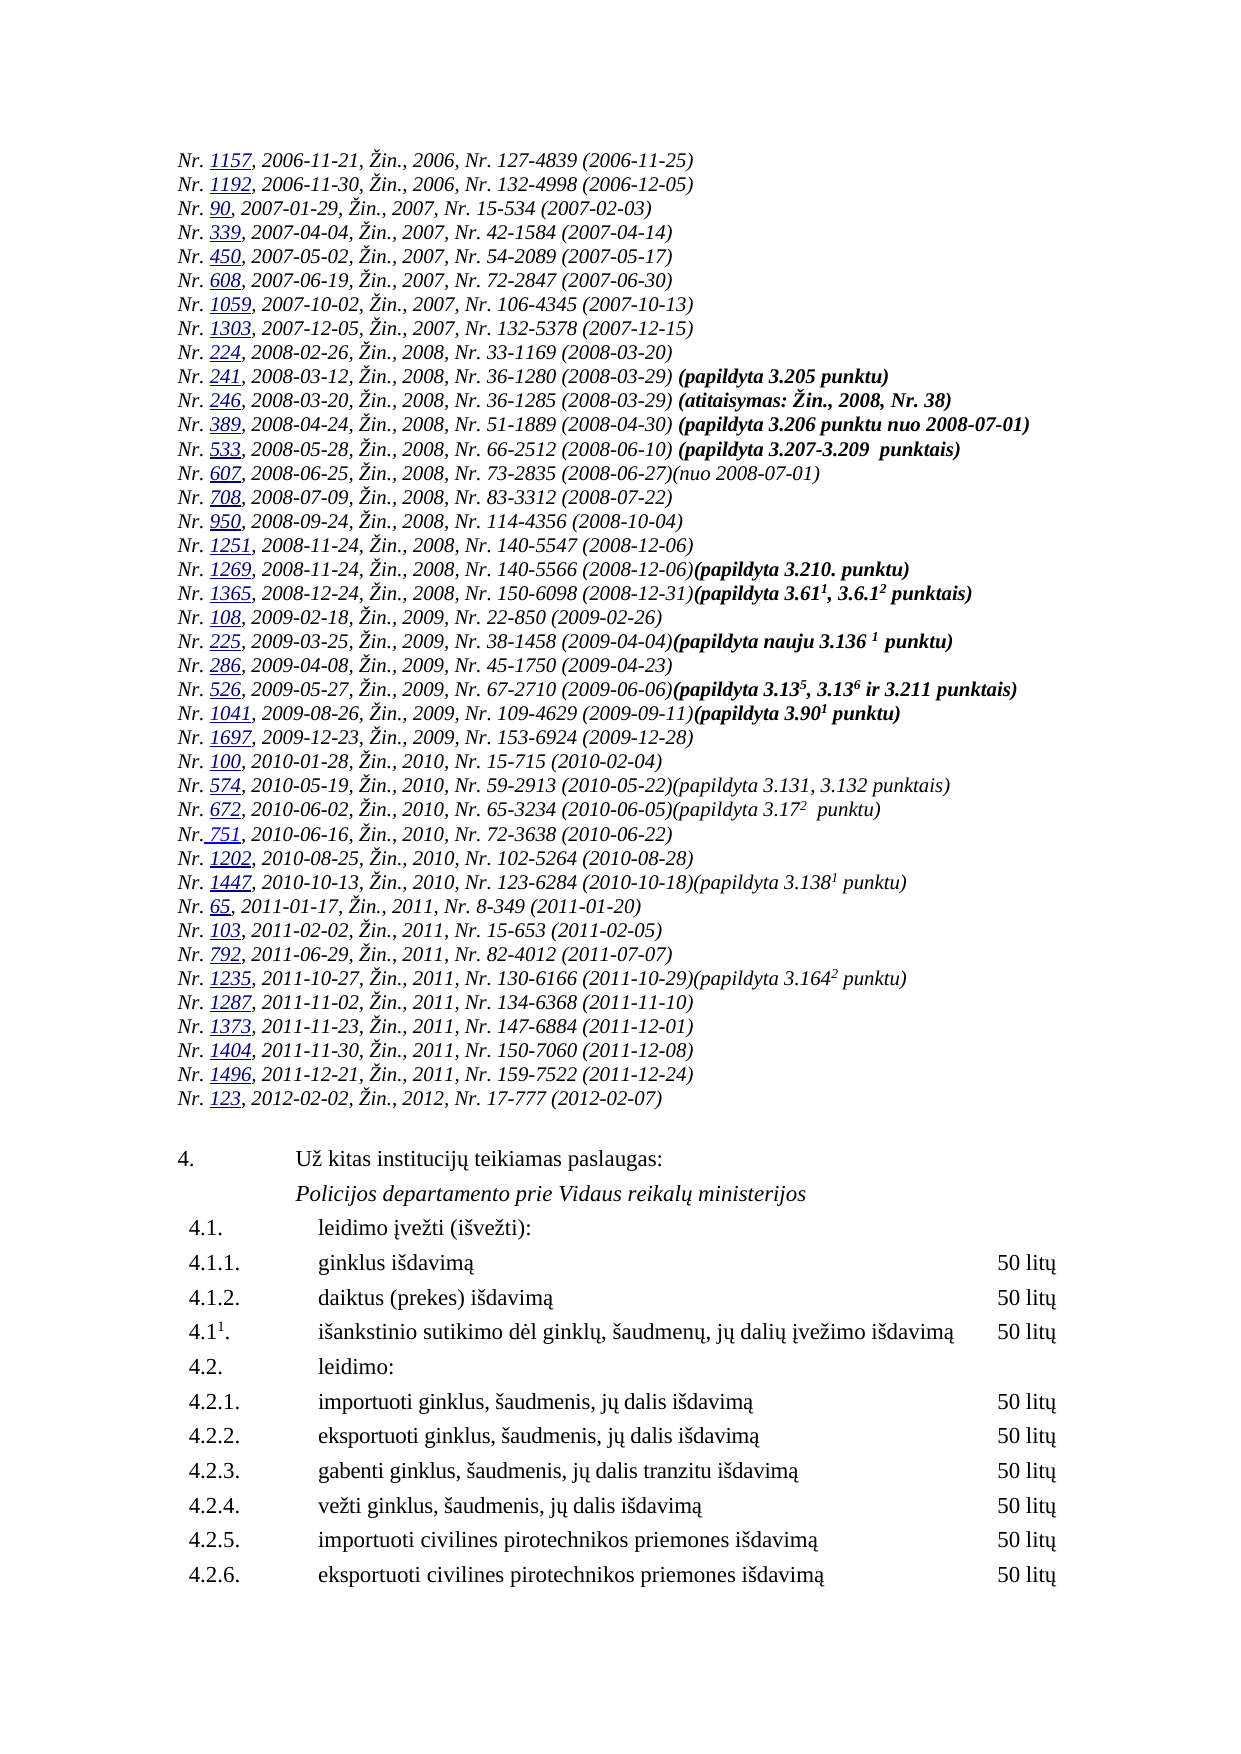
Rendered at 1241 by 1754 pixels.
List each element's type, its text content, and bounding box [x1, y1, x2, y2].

table_header leidimo įvežti (išvežti): [307, 1214, 986, 1249]
text Nr. 286, 2009-04-08, Žin., 2009, Nr. 45-1750 (2009-04-23) [177, 653, 1122, 677]
text Nr. 1202, 2010-08-25, Žin., 2010, Nr. 102-5264 (2010-08-28) [177, 846, 1122, 869]
table_cell 50 litų [986, 1492, 1133, 1526]
table_cell 50 litų [986, 1249, 1133, 1284]
table_cell 4.11. [177, 1318, 307, 1353]
table_cell eksportuoti civilines pirotechnikos priemones išdavimą [307, 1561, 986, 1596]
text Nr. 123, 2012-02-02, Žin., 2012, Nr. 17-777 (2012-02-07) [177, 1086, 1122, 1110]
text Nr. 608, 2007-06-19, Žin., 2007, Nr. 72-2847 (2007-06-30) [177, 268, 1122, 292]
text Nr. 950, 2008-09-24, Žin., 2008, Nr. 114-4356 (2008-10-04) [177, 509, 1122, 533]
table_cell daiktus (prekes) išdavimą [307, 1284, 986, 1318]
text Nr. 1303, 2007-12-05, Žin., 2007, Nr. 132-5378 (2007-12-15) [177, 316, 1122, 340]
table_cell [986, 1353, 1133, 1388]
text Nr. 103, 2011-02-02, Žin., 2011, Nr. 15-653 (2011-02-05) [177, 918, 1122, 942]
text Nr. 574, 2010-05-19, Žin., 2010, Nr. 59-2913 (2010-05-22)(papildyta 3.131, 3.132 punktais) [177, 773, 1122, 797]
table_header [986, 1214, 1133, 1249]
table_cell importuoti ginklus, šaudmenis, jų dalis išdavimą [307, 1388, 986, 1422]
text Nr. 100, 2010-01-28, Žin., 2010, Nr. 15-715 (2010-02-04) [177, 749, 1122, 773]
text Nr. 339, 2007-04-04, Žin., 2007, Nr. 42-1584 (2007-04-14) [177, 220, 1122, 244]
table_cell 50 litų [986, 1284, 1133, 1318]
text Nr. 1041, 2009-08-26, Žin., 2009, Nr. 109-4629 (2009-09-11)(papildyta 3.901 punktu) [177, 701, 1122, 725]
text 4. Už kitas institucijų teikiamas paslaugas: [177, 1145, 945, 1171]
table_cell 4.2.1. [177, 1388, 307, 1422]
text Nr. 65, 2011-01-17, Žin., 2011, Nr. 8-349 (2011-01-20) [177, 894, 1122, 918]
text Nr. 751, 2010-06-16, Žin., 2010, Nr. 72-3638 (2010-06-22) [177, 821, 1122, 846]
table_cell 4.2.2. [177, 1423, 307, 1457]
table_cell importuoti civilines pirotechnikos priemones išdavimą [307, 1526, 986, 1561]
table_cell 4.2. [177, 1353, 307, 1388]
text Nr. 241, 2008-03-12, Žin., 2008, Nr. 36-1280 (2008-03-29) (papildyta 3.205 punktu) [177, 364, 1122, 388]
table_header 4.1. [177, 1214, 307, 1249]
text Nr. 708, 2008-07-09, Žin., 2008, Nr. 83-3312 (2008-07-22) [177, 484, 1122, 509]
text Nr. 1059, 2007-10-02, Žin., 2007, Nr. 106-4345 (2007-10-13) [177, 292, 1122, 316]
text Nr. 246, 2008-03-20, Žin., 2008, Nr. 36-1285 (2008-03-29) (atitaisymas: Žin., 2008, Nr. 38) [177, 388, 1122, 412]
table_cell 4.2.5. [177, 1526, 307, 1561]
text Nr. 224, 2008-02-26, Žin., 2008, Nr. 33-1169 (2008-03-20) [177, 340, 1122, 364]
table_cell išankstinio sutikimo dėl ginklų, šaudmenų, jų dalių įvežimo išdavimą [307, 1318, 986, 1353]
text Nr. 450, 2007-05-02, Žin., 2007, Nr. 54-2089 (2007-05-17) [177, 244, 1122, 268]
table_cell vežti ginklus, šaudmenis, jų dalis išdavimą [307, 1492, 986, 1526]
text Nr. 1365, 2008-12-24, Žin., 2008, Nr. 150-6098 (2008-12-31)(papildyta 3.611, 3.6.12 punktais) [177, 581, 1122, 605]
text Nr. 90, 2007-01-29, Žin., 2007, Nr. 15-534 (2007-02-03) [177, 196, 1122, 220]
text Nr. 1251, 2008-11-24, Žin., 2008, Nr. 140-5547 (2008-12-06) [177, 533, 1122, 557]
table_cell ginklus išdavimą [307, 1249, 986, 1284]
text Nr. 1697, 2009-12-23, Žin., 2009, Nr. 153-6924 (2009-12-28) [177, 725, 1122, 749]
text Nr. 1269, 2008-11-24, Žin., 2008, Nr. 140-5566 (2008-12-06)(papildyta 3.210. punktu) [177, 557, 1122, 581]
text Nr. 1235, 2011-10-27, Žin., 2011, Nr. 130-6166 (2011-10-29)(papildyta 3.1642 punktu) [177, 966, 1122, 990]
text Nr. 533, 2008-05-28, Žin., 2008, Nr. 66-2512 (2008-06-10) (papildyta 3.207-3.209 punktais) [177, 436, 1122, 461]
text Nr. 1447, 2010-10-13, Žin., 2010, Nr. 123-6284 (2010-10-18)(papildyta 3.1381 punktu) [177, 869, 1122, 894]
text Nr. 108, 2009-02-18, Žin., 2009, Nr. 22-850 (2009-02-26) [177, 605, 1122, 629]
table_cell 50 litų [986, 1318, 1133, 1353]
text Nr. 1192, 2006-11-30, Žin., 2006, Nr. 132-4998 (2006-12-05) [177, 172, 1122, 196]
table_cell eksportuoti ginklus, šaudmenis, jų dalis išdavimą [307, 1423, 986, 1457]
table_cell 4.2.6. [177, 1561, 307, 1596]
table_cell 50 litų [986, 1457, 1133, 1492]
table_cell 50 litų [986, 1561, 1133, 1596]
table_cell 50 litų [986, 1388, 1133, 1422]
text Nr. 225, 2009-03-25, Žin., 2009, Nr. 38-1458 (2009-04-04)(papildyta nauju 3.136 1 punktu) [177, 629, 1122, 653]
text Nr. 1157, 2006-11-21, Žin., 2006, Nr. 127-4839 (2006-11-25) [177, 148, 1122, 172]
table_cell leidimo: [307, 1353, 986, 1388]
text Nr. 389, 2008-04-24, Žin., 2008, Nr. 51-1889 (2008-04-30) (papildyta 3.206 punktu nuo 2008-07-01) [177, 412, 1122, 436]
text Nr. 672, 2010-06-02, Žin., 2010, Nr. 65-3234 (2010-06-05)(papildyta 3.172 punktu) [177, 797, 1122, 821]
text Nr. 607, 2008-06-25, Žin., 2008, Nr. 73-2835 (2008-06-27)(nuo 2008-07-01) [177, 461, 1122, 484]
text Nr. 792, 2011-06-29, Žin., 2011, Nr. 82-4012 (2011-07-07) [177, 942, 1122, 966]
table_cell 4.2.4. [177, 1492, 307, 1526]
text Nr. 1496, 2011-12-21, Žin., 2011, Nr. 159-7522 (2011-12-24) [177, 1062, 1122, 1086]
table_cell 50 litų [986, 1423, 1133, 1457]
text Nr. 1404, 2011-11-30, Žin., 2011, Nr. 150-7060 (2011-12-08) [177, 1038, 1122, 1062]
text Policijos departamento prie Vidaus reikalų ministerijos [177, 1179, 945, 1206]
text Nr. 1287, 2011-11-02, Žin., 2011, Nr. 134-6368 (2011-11-10) [177, 990, 1122, 1014]
table_cell gabenti ginklus, šaudmenis, jų dalis tranzitu išdavimą [307, 1457, 986, 1492]
table_cell 4.2.3. [177, 1457, 307, 1492]
text Nr. 1373, 2011-11-23, Žin., 2011, Nr. 147-6884 (2011-12-01) [177, 1014, 1122, 1038]
table_cell 50 litų [986, 1526, 1133, 1561]
table_cell 4.1.1. [177, 1249, 307, 1284]
text Nr. 526, 2009-05-27, Žin., 2009, Nr. 67-2710 (2009-06-06)(papildyta 3.135, 3.136 ir 3.211 punktais) [177, 677, 1122, 701]
table_cell 4.1.2. [177, 1284, 307, 1318]
